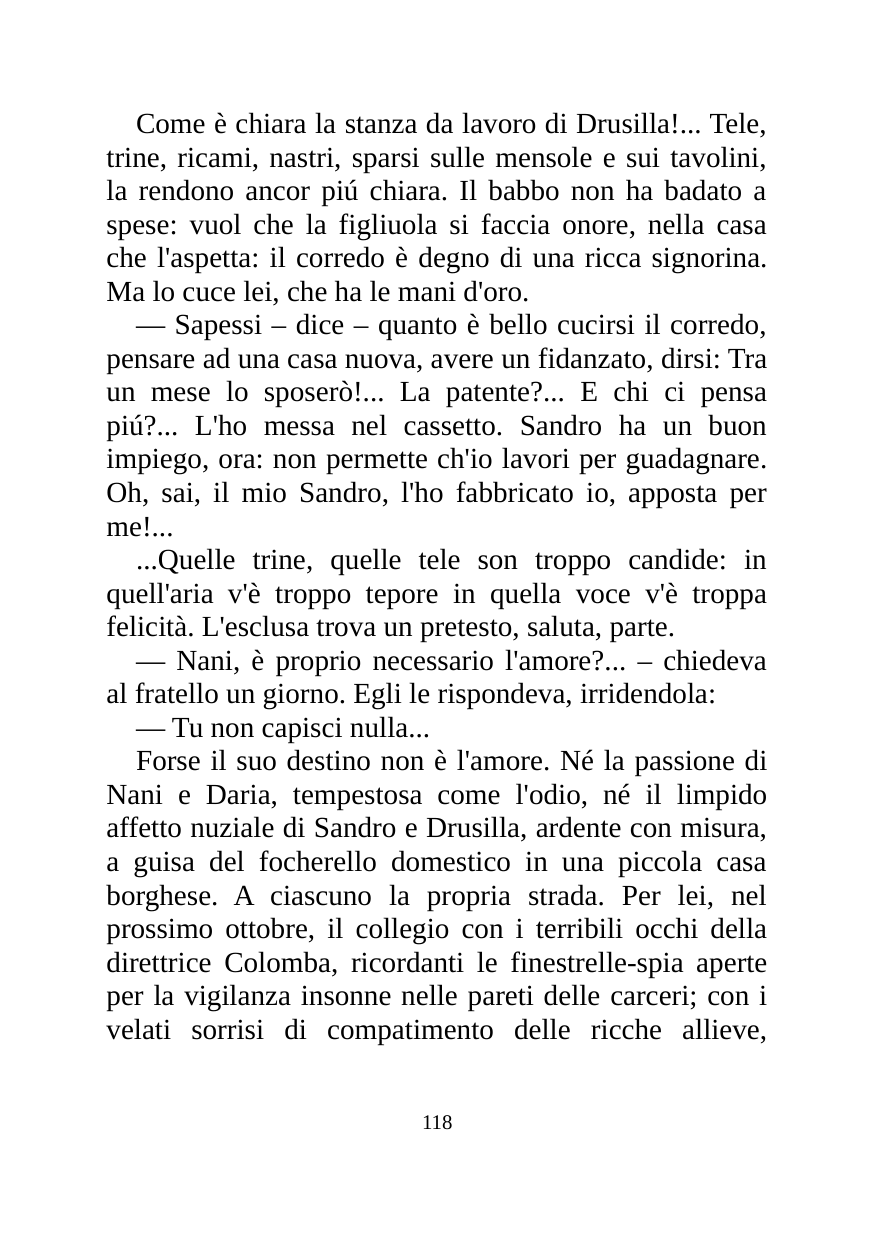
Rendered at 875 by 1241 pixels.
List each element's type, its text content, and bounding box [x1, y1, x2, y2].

text — Sapessi – dice – quanto è bello cucirsi il corredo, pensare ad una casa nuova, avere un fidanzato, dirsi: Tra un mese lo sposerò!... La patente?... E chi ci pensa piú?... L'ho messa nel cassetto. Sandro ha un buon impiego, ora: non permette ch'io lavori per guadagnare. Oh, sai, il mio Sandro, l'ho fabbricato io, apposta per me!... [106, 307, 768, 542]
text Forse il suo destino non è l'amore. Né la passione di Nani e Daria, tempestosa come l'odio, né il limpido affetto nuziale di Sandro e Drusilla, ardente con misura, a guisa del focherello domestico in una piccola casa borghese. A ciascuno la propria strada. Per lei, nel prossimo ottobre, il collegio con i terribili occhi della direttrice Colomba, ricordanti le finestrelle-spia aperte per la vigilanza insonne nelle pareti delle carceri; con i velati sorrisi di compatimento delle ricche allieve, [106, 743, 768, 1045]
text — Nani, è proprio necessario l'amore?... – chiedeva al fratello un giorno. Egli le rispondeva, irridendola: [106, 643, 768, 710]
text — Tu non capisci nulla... [106, 710, 768, 743]
text ...Quelle trine, quelle tele son troppo candide: in quell'aria v'è troppo tepore in quella voce v'è troppa felicità. L'esclusa trova un pretesto, saluta, parte. [106, 542, 768, 643]
text Come è chiara la stanza da lavoro di Drusilla!... Tele, trine, ricami, nastri, sparsi sulle mensole e sui tavolini, la rendono ancor piú chiara. Il babbo non ha badato a spese: vuol che la figliuola si faccia onore, nella casa che l'aspetta: il corredo è degno di una ricca signorina. Ma lo cuce lei, che ha le mani d'oro. [106, 106, 768, 307]
